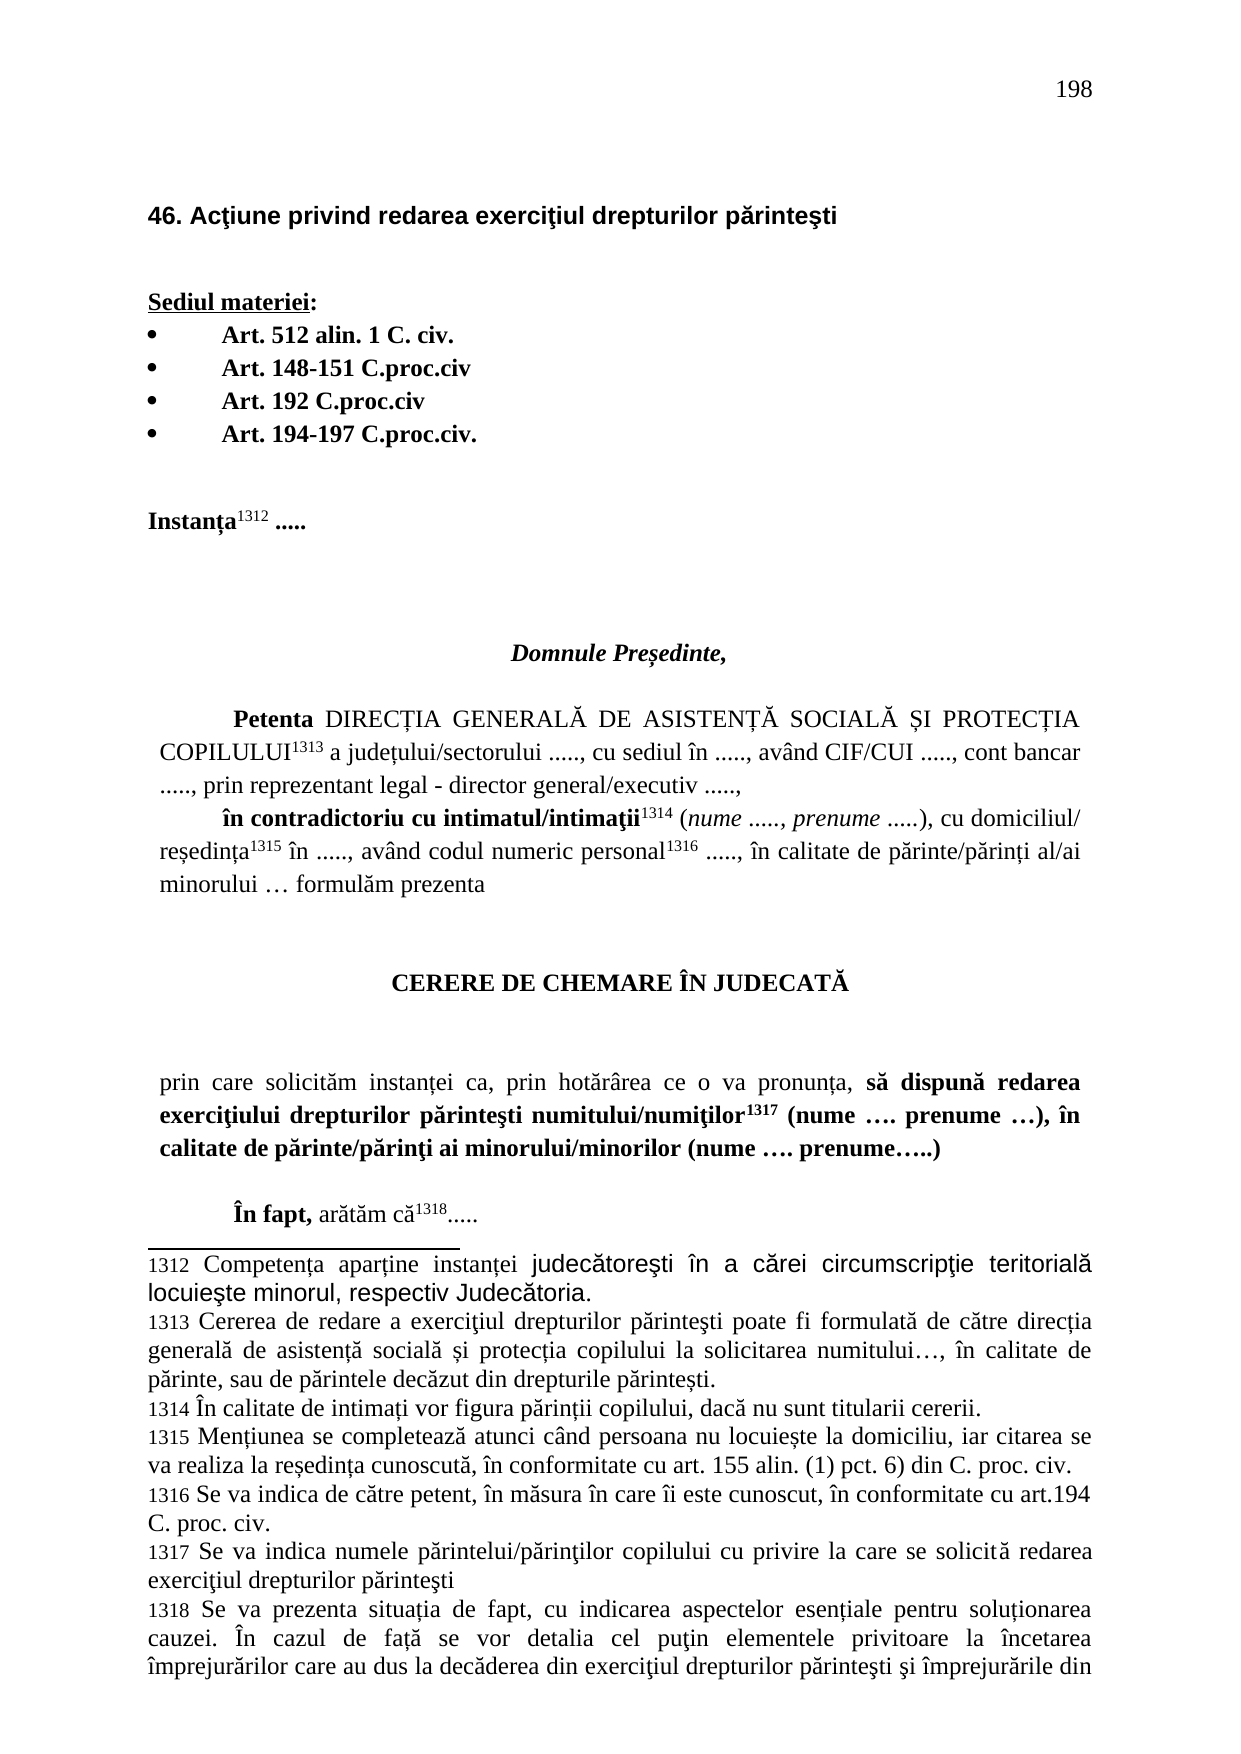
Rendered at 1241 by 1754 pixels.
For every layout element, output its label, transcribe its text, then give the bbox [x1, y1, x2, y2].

text Se va indica numele părintelui/părinţilor copilului cu privire la care se solicită redarea exerciţiul drepturilor părinteşti [148, 1536, 1093, 1594]
text în contradictoriu cu intimatul/intimaţii (nume ....., prenume .....), cu domiciliul/ reședința în ....., având codul numeric personal ....., în calitate de părinte/părinți al/ai minorului … formulăm prezenta [159, 803, 1081, 898]
text Cererea de redare a exerciţiul drepturilor părinteşti poate fi formulată de către direcția generală de asistență socială și protecția copilului la solicitarea numitului…, în calitate de părinte, sau de părintele decăzut din drepturile părintești. [148, 1306, 1093, 1393]
text Instanța ..... [148, 506, 974, 534]
list Art. 148-151 C.proc.civ [148, 353, 974, 382]
text În calitate de intimați vor figura părinții copilului, dacă nu sunt titularii cererii. [148, 1393, 1093, 1421]
text prin care solicităm instanței ca, prin hotărârea ce o va pronunța, să dispună redarea exerciţiului drepturilor părinteşti numitului/numiţilor (nume …. prenume …), în calitate de părinte/părinţi ai minorului/minorilor (nume …. prenume…..) [159, 1067, 1081, 1162]
text Domnule Președinte, [266, 638, 974, 667]
list Art. 512 alin. 1 C. civ. [148, 320, 974, 349]
text Competența aparține instanței judecătoreşti în a cărei circumscripţie teritorială locuieşte minorul, respectiv Judecătoria. [148, 1249, 1093, 1306]
text CERERE DE CHEMARE ÎN JUDECATĂ [159, 968, 1081, 997]
text Se va prezenta situația de fapt, cu indicarea aspectelor esențiale pentru soluționarea cauzei. În cazul de față se vor detalia cel puţin elementele privitoare la încetarea împrejurărilor care au dus la decăderea din exerciţiul drepturilor părinteşti şi împrejurările din [148, 1594, 1093, 1680]
subtitle 46. Acţiune privind redarea exerciţiul drepturilor părinteşti [148, 201, 1093, 229]
list Art. 192 C.proc.civ [148, 386, 974, 415]
text Se va indica de către petent, în măsura în care îi este cunoscut, în conformitate cu art.194 C. proc. civ. [148, 1479, 1093, 1536]
text Petenta DIRECȚIA GENERALĂ DE ASISTENȚĂ SOCIALĂ ȘI PROTECȚIA COPILULUI a județului/sectorului ....., cu sediul în ....., având CIF/CUI ....., cont bancar ....., prin reprezentant legal - director general/executiv ....., [159, 704, 1081, 799]
text Sediul materiei: [148, 287, 974, 316]
text În fapt, arătăm că..... [159, 1199, 1081, 1228]
list Art. 194-197 C.proc.civ. [148, 419, 974, 448]
text Mențiunea se completează atunci când persoana nu locuiește la domiciliu, iar citarea se va realiza la reședința cunoscută, în conformitate cu art. 155 alin. (1) pct. 6) din C. proc. civ. [148, 1421, 1093, 1479]
